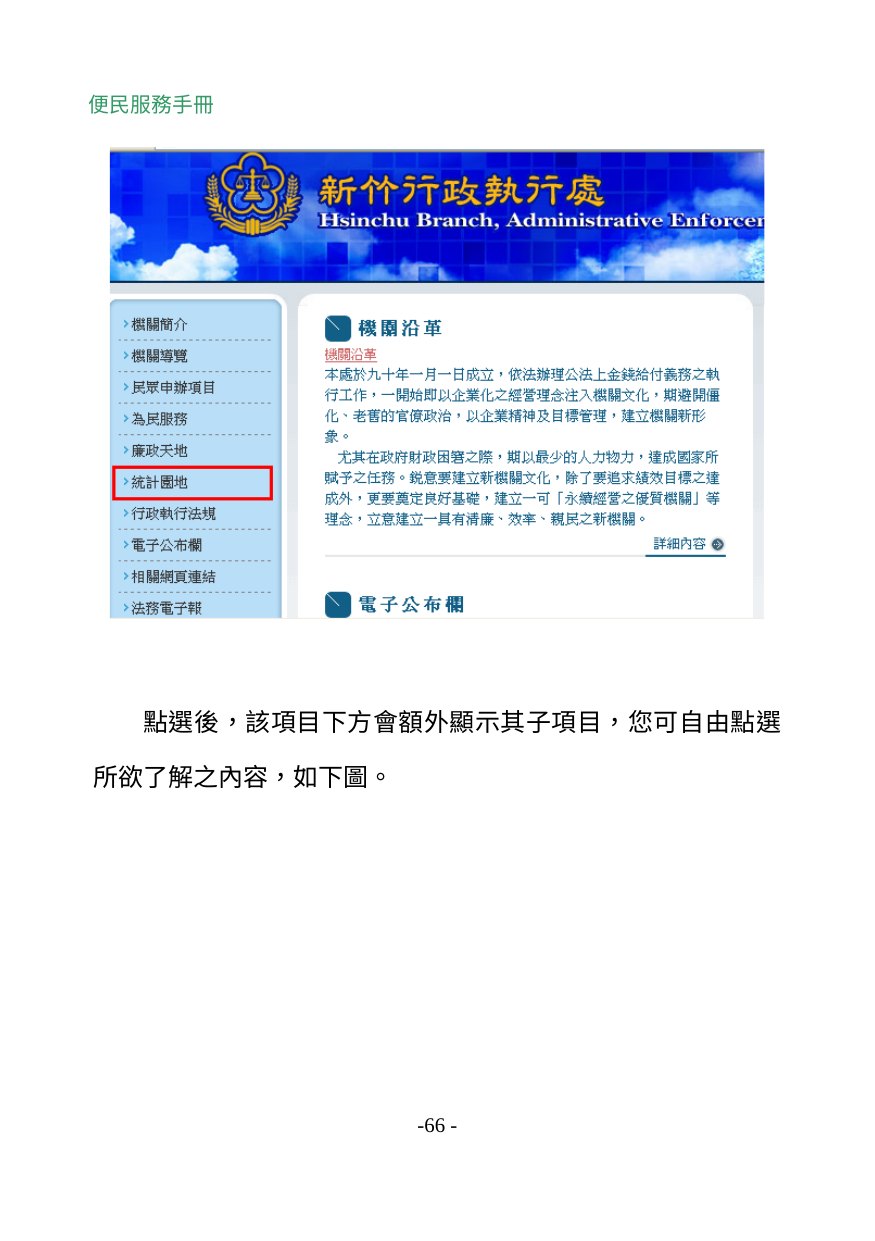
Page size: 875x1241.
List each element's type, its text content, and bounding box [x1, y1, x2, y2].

text 點選後，該項目下方會額外顯示其子項目，您可自由點選所欲了解之內容，如下圖。 [93, 703, 781, 793]
